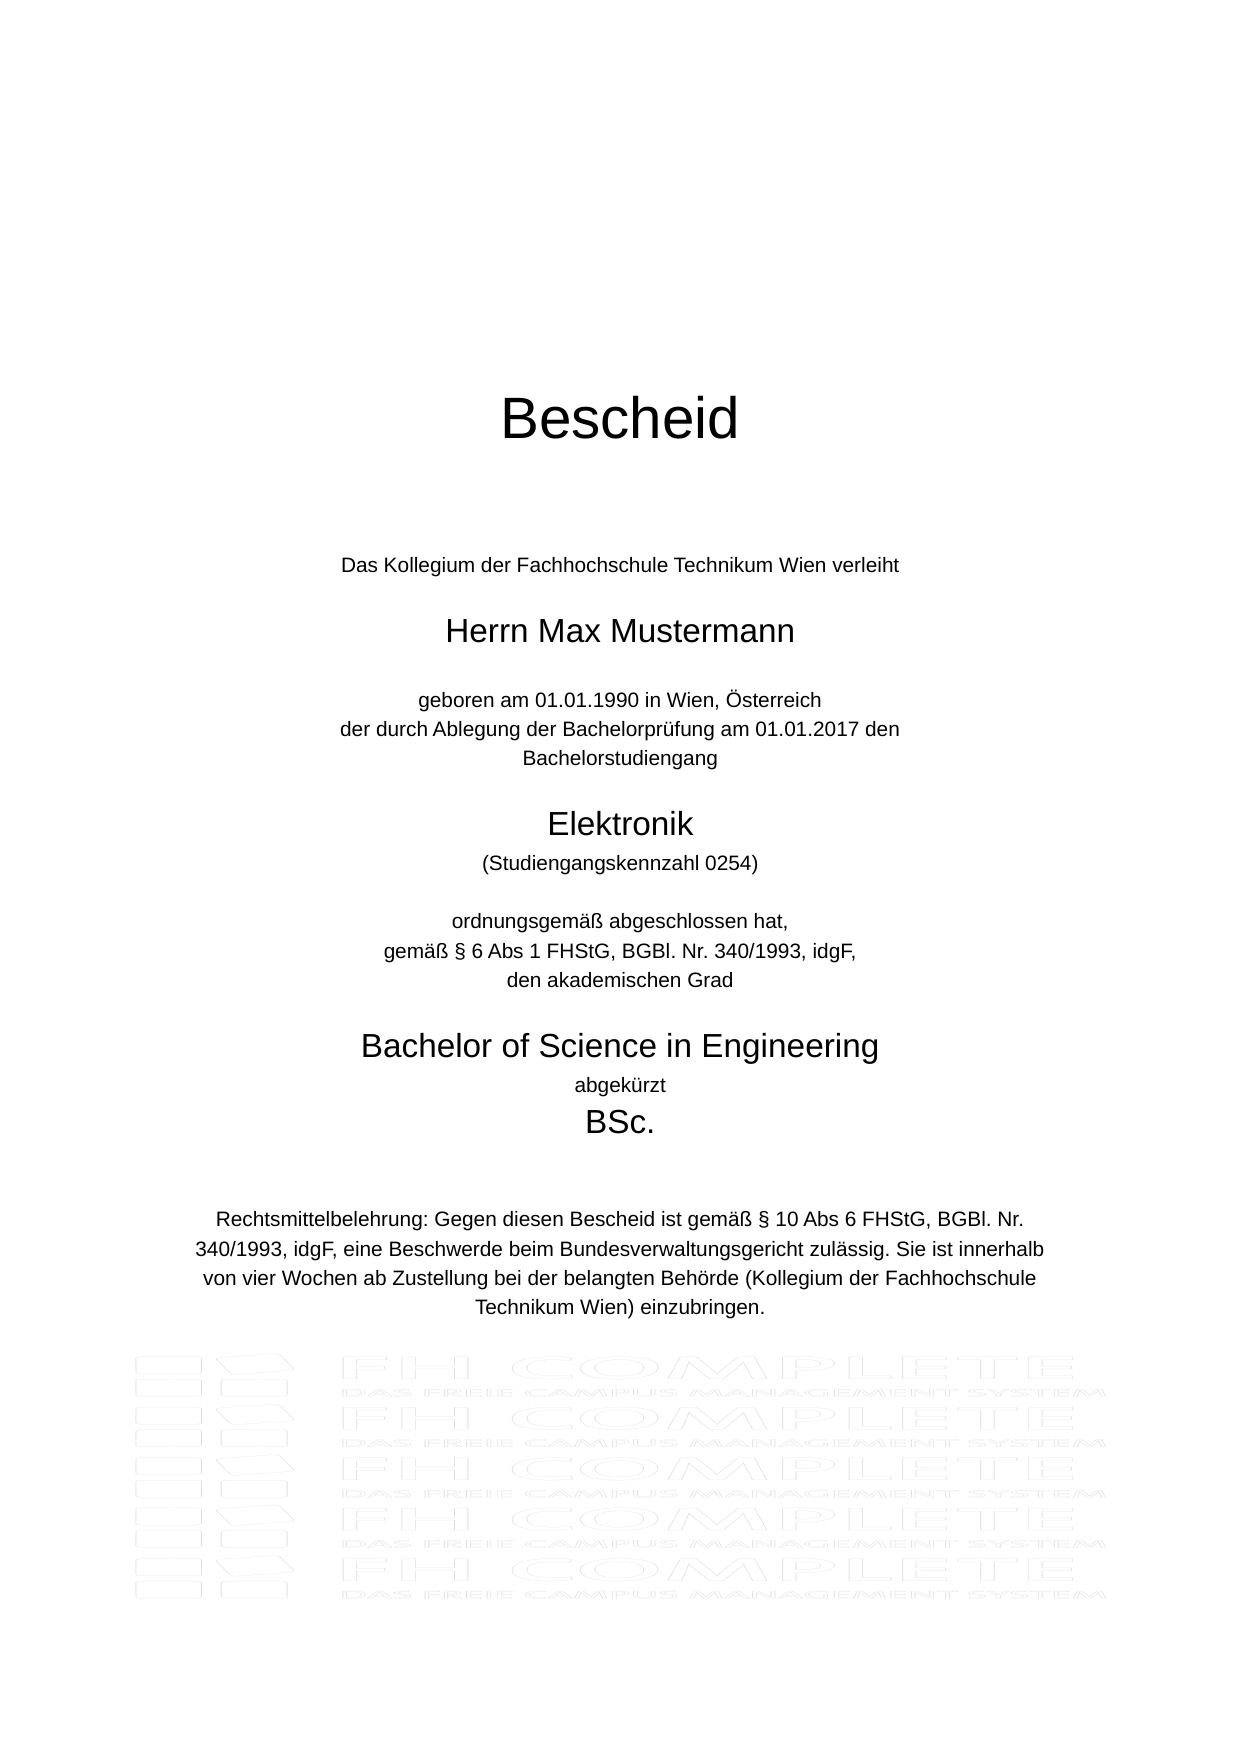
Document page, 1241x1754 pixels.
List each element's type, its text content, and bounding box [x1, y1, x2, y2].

text BSc. [118, 1102, 1122, 1141]
picture [118, 1353, 1123, 1604]
text Bachelorstudiengang [118, 746, 1122, 770]
text Herrn Max Mustermann [118, 611, 1122, 650]
text geboren am 01.01.1990 in Wien, Österreich [118, 687, 1122, 711]
text der durch Ablegung der Bachelorprüfung am 01.01.2017 den [118, 717, 1122, 741]
text gemäß § 6 Abs 1 FHStG, BGBl. Nr. 340/1993, idgF, [118, 938, 1122, 962]
text Technikum Wien) einzubringen. [118, 1295, 1122, 1319]
text Elektronik [118, 804, 1122, 843]
text Bescheid [118, 384, 1122, 451]
text Rechtsmittelbelehrung: Gegen diesen Bescheid ist gemäß § 10 Abs 6 FHStG, BGBl. Nr. [118, 1207, 1122, 1231]
text (Studiengangskennzahl 0254) [118, 851, 1122, 875]
text abgekürzt [118, 1073, 1122, 1097]
text von vier Wochen ab Zustellung bei der belangten Behörde (Kollegium der Fachhochschule [118, 1266, 1122, 1289]
text 340/1993, idgF, eine Beschwerde beim Bundesverwaltungsgericht zulässig. Sie ist innerhalb [118, 1236, 1122, 1260]
text den akademischen Grad [118, 968, 1122, 992]
text ordnungsgemäß abgeschlossen hat, [118, 909, 1122, 933]
text Bachelor of Science in Engineering [118, 1026, 1122, 1064]
text Das Kollegium der Fachhochschule Technikum Wien verleiht [118, 553, 1122, 577]
